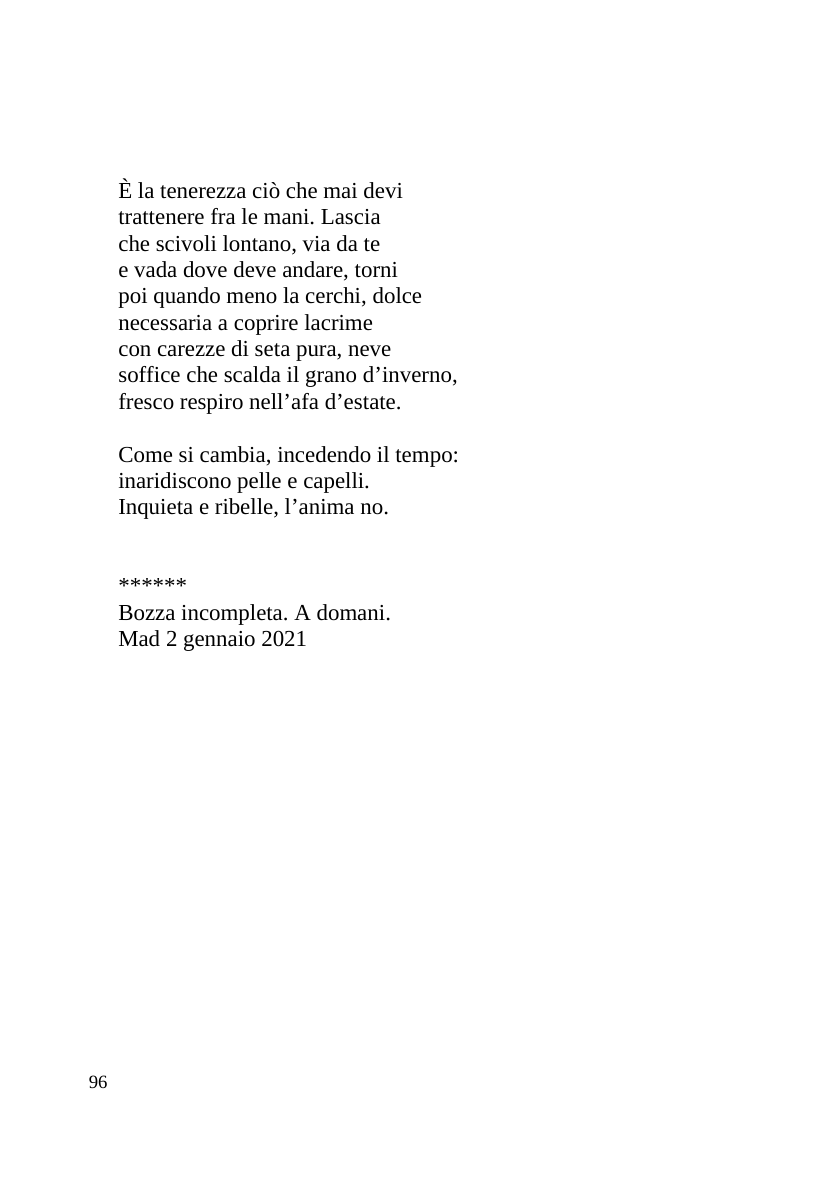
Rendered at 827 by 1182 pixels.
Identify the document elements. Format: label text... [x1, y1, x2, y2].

text inaridiscono pelle e capelli. [118, 467, 738, 493]
text necessaria a coprire lacrime [118, 309, 738, 335]
text Inquieta e ribelle, l’anima no. [118, 493, 738, 520]
text È la tenerezza ciò che mai devi [118, 177, 738, 203]
text e vada dove deve andare, torni [118, 256, 738, 282]
text che scivoli lontano, via da te [118, 230, 738, 256]
text ****** [118, 572, 738, 599]
text Bozza incompleta. A domani. [118, 599, 738, 625]
text con carezze di seta pura, neve [118, 335, 738, 362]
text fresco respiro nell’afa d’estate. [118, 388, 738, 414]
text poi quando meno la cerchi, dolce [118, 282, 738, 309]
text Come si cambia, incedendo il tempo: [118, 441, 738, 467]
text Mad 2 gennaio 2021 [118, 625, 738, 651]
text trattenere fra le mani. Lascia [118, 203, 738, 230]
text soffice che scalda il grano d’inverno, [118, 362, 738, 388]
